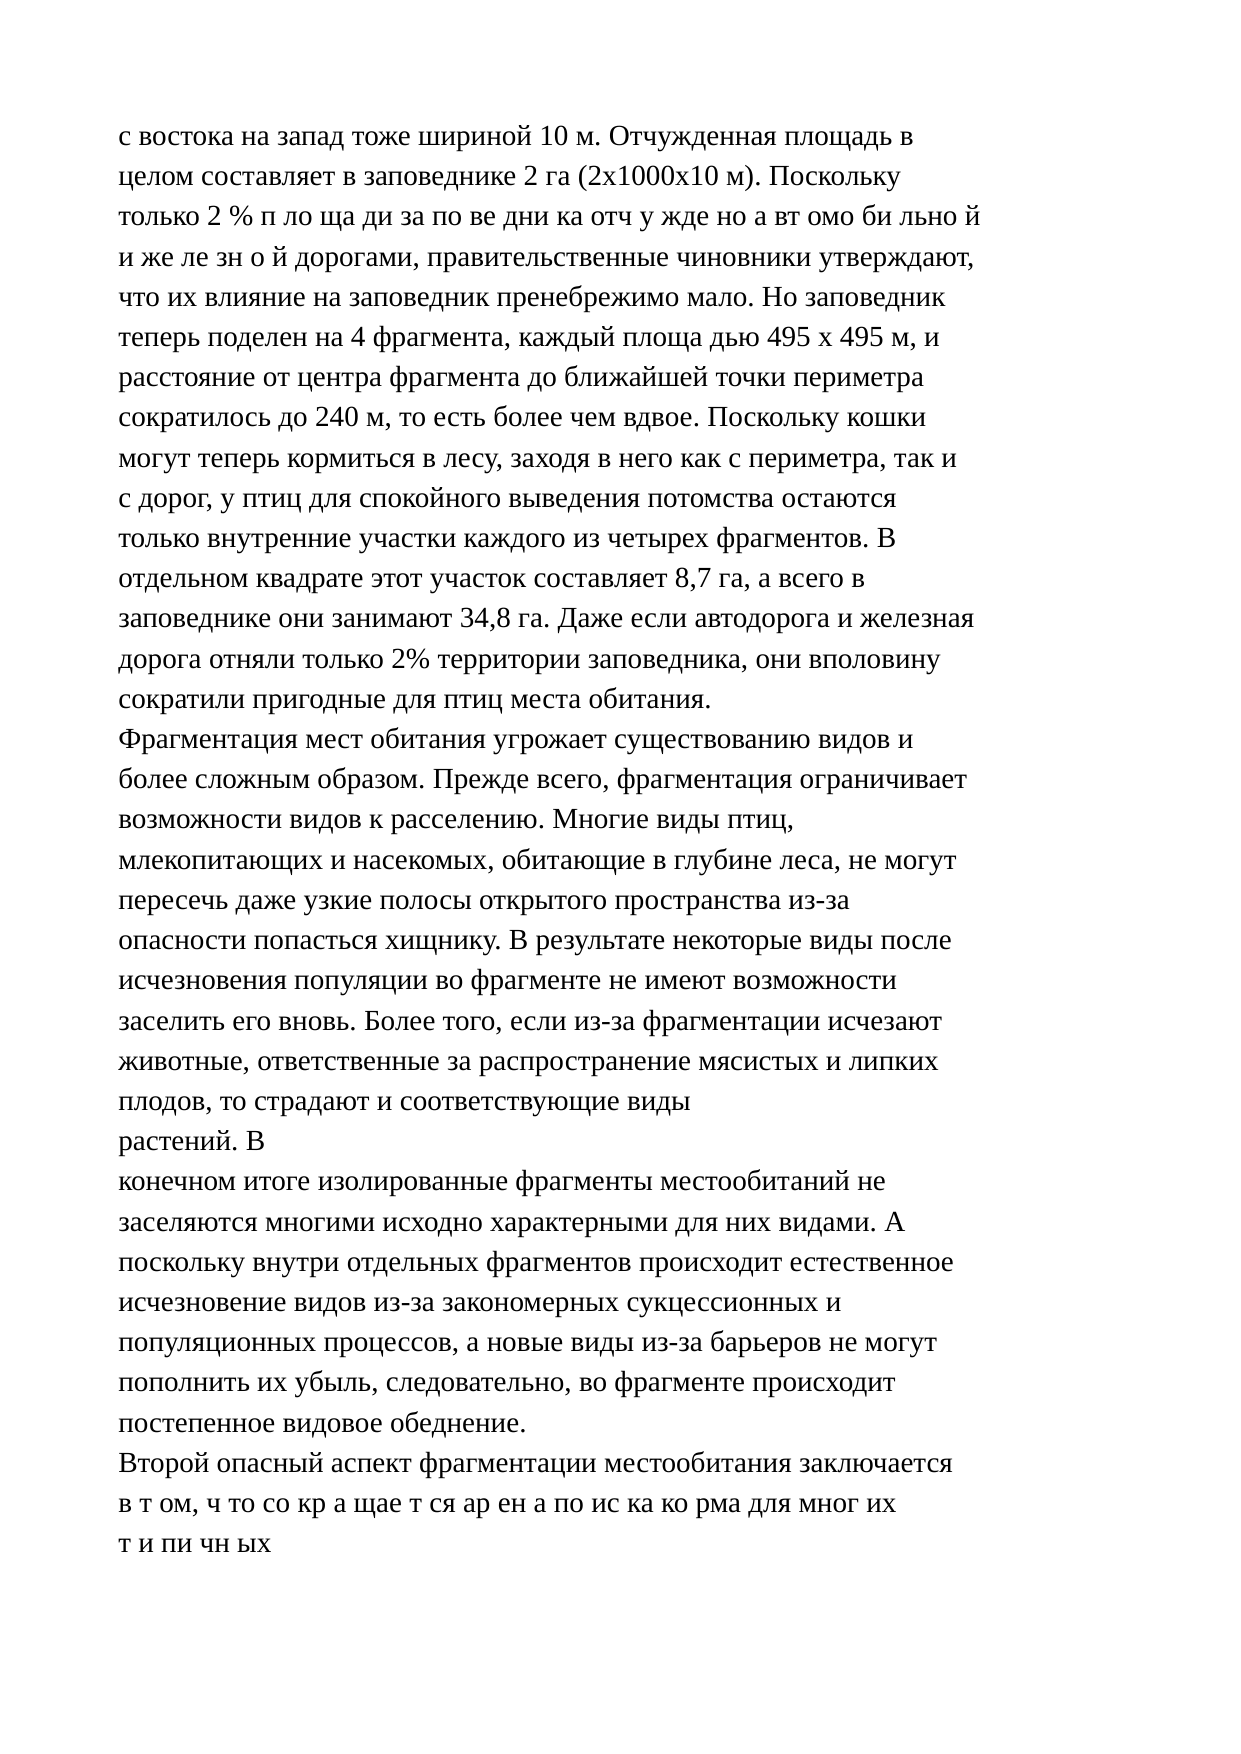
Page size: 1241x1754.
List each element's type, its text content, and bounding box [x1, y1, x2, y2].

text исчезновения популяции во фрагменте не имеют возможности [118, 962, 1122, 996]
text сократилось до 240 м, то есть более чем вдвое. Поскольку кошки [118, 399, 1122, 433]
text в т ом, ч то со кр а щае т ся ар ен а по ис ка ко рма для мног их [118, 1485, 1122, 1519]
text с дорог, у птиц для спокойного выведения потомства остаются [118, 480, 1122, 513]
text заповеднике они занимают 34,8 га. Даже если автодорога и железная [118, 601, 1122, 634]
text пополнить их убыль, следовательно, во фрагменте происходит [118, 1364, 1122, 1398]
text с востока на запад тоже шириной 10 м. Отчужденная площадь в [118, 118, 1122, 152]
text могут теперь кормиться в лесу, заходя в него как с периметра, так и [118, 440, 1122, 473]
text и же ле зн о й дорогами, правительственные чиновники утверждают, [118, 239, 1122, 272]
text пересечь даже узкие полосы открытого пространства из-за [118, 882, 1122, 916]
text заселяются многими исходно характерными для них видами. А [118, 1204, 1122, 1237]
text теперь поделен на 4 фрагмента, каждый площа дью 495 х 495 м, и [118, 319, 1122, 353]
text популяционных процессов, а новые виды из-за барьеров не могут [118, 1324, 1122, 1358]
text только внутренние участки каждого из четырех фрагментов. В [118, 520, 1122, 554]
text животные, ответственные за распространение мясистых и липких [118, 1043, 1122, 1076]
text т и пи чн ых [118, 1525, 1122, 1559]
text поскольку внутри отдельных фрагментов происходит естественное [118, 1244, 1122, 1277]
text сократили пригодные для птиц места обитания. [118, 681, 1122, 714]
text растений. В [118, 1123, 1122, 1157]
text Второй опасный аспект фрагментации местообитания заключается [118, 1445, 1122, 1478]
text более сложным образом. Прежде всего, фрагментация ограничивает [118, 761, 1122, 795]
text конечном итоге изолированные фрагменты местообитаний не [118, 1163, 1122, 1197]
text заселить его вновь. Более того, если из-за фрагментации исчезают [118, 1003, 1122, 1036]
text что их влияние на заповедник пренебрежимо мало. Но заповедник [118, 279, 1122, 312]
text постепенное видовое обеднение. [118, 1405, 1122, 1438]
text возможности видов к расселению. Многие виды птиц, [118, 802, 1122, 835]
text расстояние от центра фрагмента до ближайшей точки периметра [118, 359, 1122, 393]
text дорога отняли только 2% территории заповедника, они вполовину [118, 641, 1122, 674]
text исчезновение видов из-за закономерных сукцессионных и [118, 1284, 1122, 1318]
text только 2 % п ло ща ди за по ве дни ка отч у жде но а вт омо би льно й [118, 198, 1122, 232]
text Фрагментация мест обитания угрожает существованию видов и [118, 721, 1122, 755]
text целом составляет в заповеднике 2 га (2х1000х10 м). Поскольку [118, 158, 1122, 192]
text млекопитающих и насекомых, обитающие в глубине леса, не могут [118, 842, 1122, 875]
text отдельном квадрате этот участок составляет 8,7 га, а всего в [118, 560, 1122, 594]
text опасности попасться хищнику. В результате некоторые виды после [118, 922, 1122, 956]
text плодов, то страдают и соответствующие виды [118, 1083, 1122, 1117]
